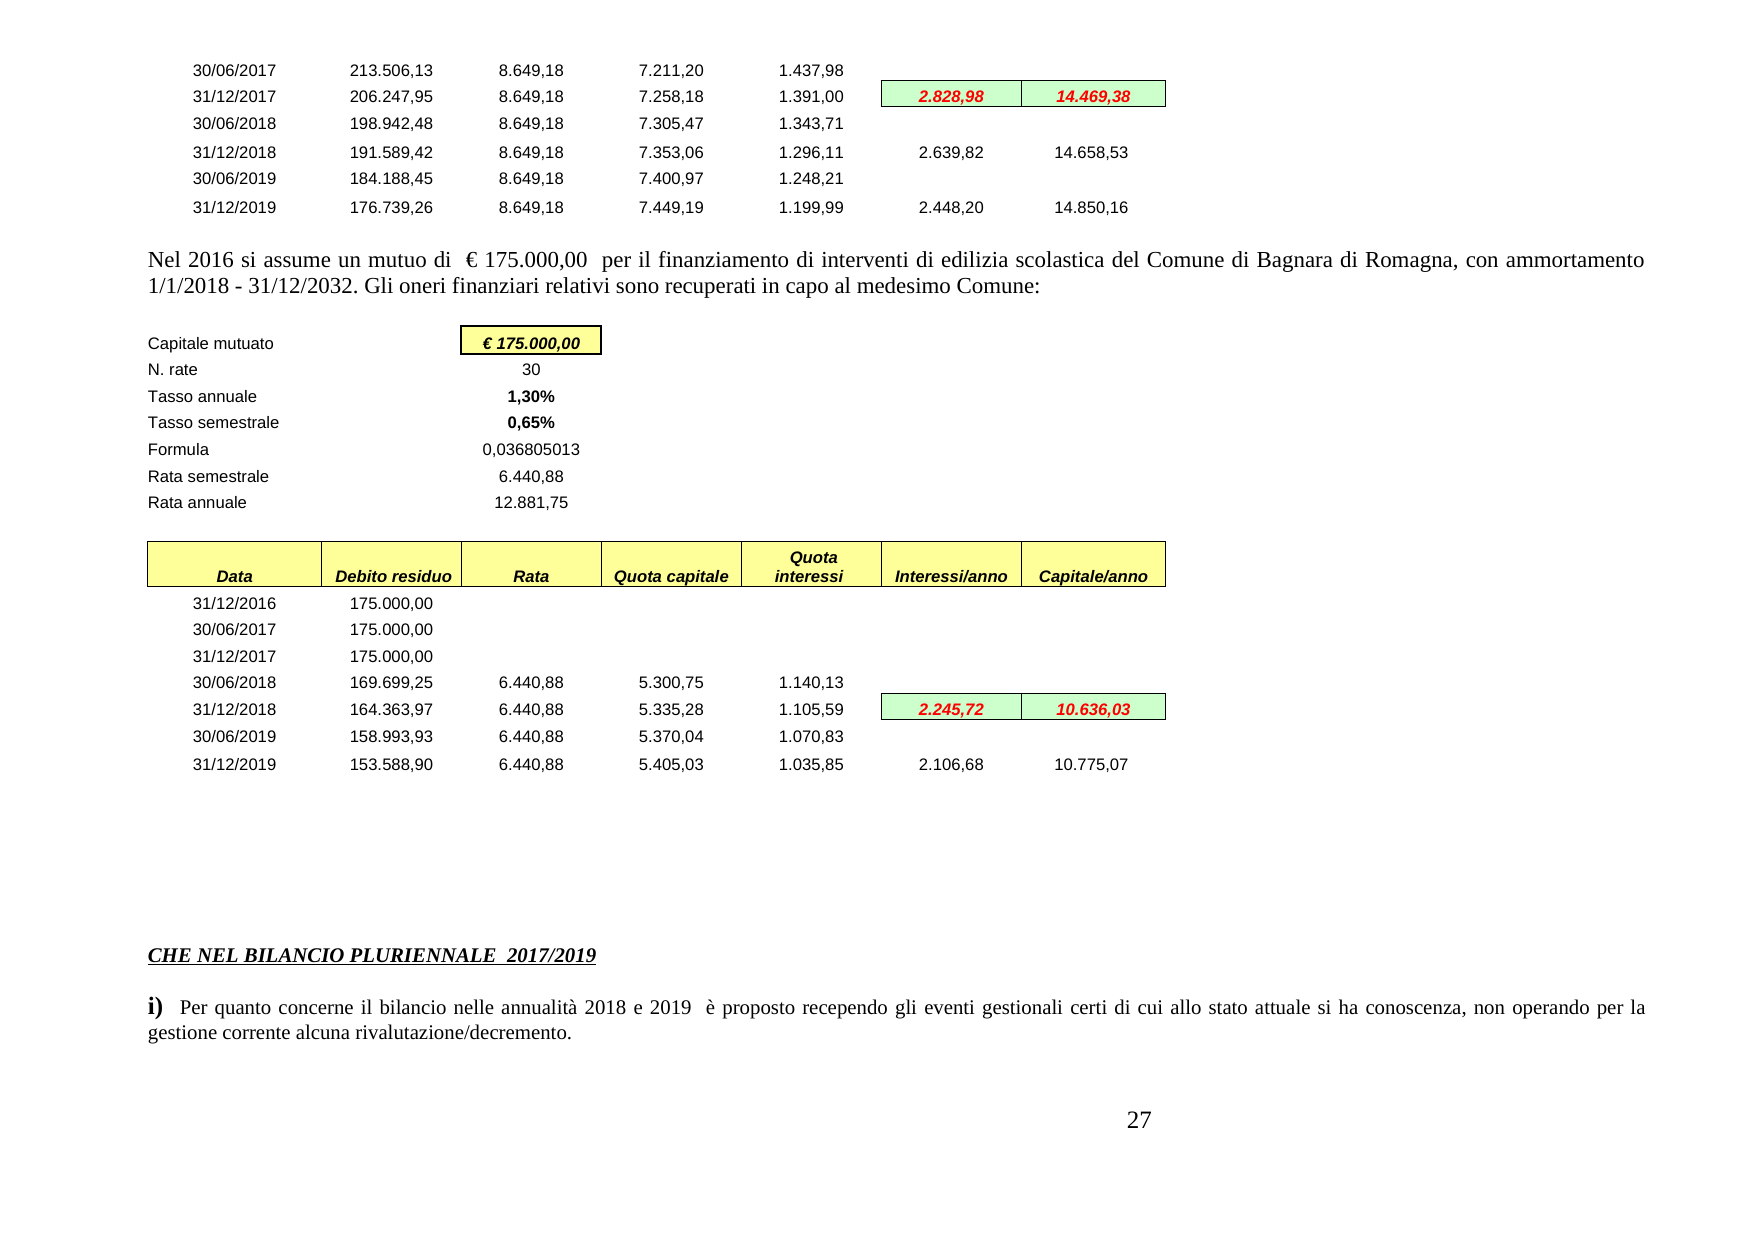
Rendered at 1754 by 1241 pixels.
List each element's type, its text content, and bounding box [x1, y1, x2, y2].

table_cell 14.658,53 [1021, 133, 1161, 162]
table_cell 1.391,00 [741, 80, 881, 106]
table_cell [1161, 406, 1165, 432]
table_cell 175.000,00 [321, 587, 461, 613]
table_cell Interessi/anno [882, 542, 1021, 586]
table_cell Rata [462, 542, 601, 586]
table_cell [741, 486, 881, 512]
table_cell 6.440,88 [461, 746, 601, 774]
table_cell [148, 512, 321, 541]
table_cell [881, 666, 1021, 692]
table_cell [1161, 133, 1165, 162]
table_cell 1.437,98 [741, 53, 881, 80]
table_cell 2.639,82 [881, 133, 1021, 162]
table_cell 30/06/2017 [148, 613, 321, 639]
table_cell 14.850,16 [1021, 188, 1161, 217]
table_cell 31/12/2017 [148, 639, 321, 666]
table_cell 6.440,88 [461, 693, 601, 719]
table_cell 7.258,18 [601, 80, 741, 106]
table_cell 8.649,18 [461, 80, 601, 106]
table_cell 10.775,07 [1021, 746, 1161, 774]
table_cell [741, 587, 881, 613]
table_cell 153.588,90 [321, 746, 461, 774]
table_cell 0,65% [461, 406, 601, 432]
table_header [881, 325, 1021, 353]
table_cell 30/06/2017 [148, 53, 321, 80]
table_cell 5.300,75 [601, 666, 741, 692]
table_cell [1161, 162, 1165, 188]
table_cell [461, 639, 601, 666]
table_cell [881, 613, 1021, 639]
table_cell Tasso semestrale [148, 406, 321, 432]
table_cell 31/12/2018 [148, 133, 321, 162]
table_cell 2.448,20 [881, 188, 1021, 217]
table_cell [1021, 720, 1161, 746]
table_header € 175.000,00 [462, 327, 600, 353]
table_cell 191.589,42 [321, 133, 461, 162]
table_cell [881, 406, 1021, 432]
table_cell 30 [461, 355, 601, 379]
table_cell [321, 379, 461, 406]
table_cell Data [148, 542, 321, 586]
table_cell 1,30% [461, 379, 601, 406]
table_cell 6.440,88 [461, 459, 601, 486]
table_cell 30/06/2019 [148, 719, 321, 746]
table_cell 7.400,97 [601, 162, 741, 188]
table_cell [601, 353, 741, 379]
table_cell [881, 512, 1021, 541]
table_cell Formula [148, 433, 321, 459]
table_cell [1161, 613, 1165, 639]
table_header [1021, 325, 1161, 353]
table_cell [321, 406, 461, 432]
table_cell [321, 433, 461, 459]
table_cell 1.296,11 [741, 133, 881, 162]
table_cell [741, 613, 881, 639]
table_cell 7.449,19 [601, 188, 741, 217]
table_cell Quota capitale [602, 542, 741, 586]
table_cell 30/06/2018 [148, 666, 321, 692]
table_cell [1021, 666, 1161, 692]
table_cell 1.199,99 [741, 188, 881, 217]
table_cell [1161, 188, 1165, 217]
table_cell Rata annuale [148, 486, 321, 512]
table_cell [741, 433, 881, 459]
table_cell 7.305,47 [601, 106, 741, 133]
table_cell 8.649,18 [461, 188, 601, 217]
table_cell 8.649,18 [461, 106, 601, 133]
table_cell [1021, 406, 1161, 432]
table_cell [1021, 379, 1161, 406]
table_cell 8.649,18 [461, 53, 601, 80]
table_header [1161, 325, 1165, 353]
table_cell [601, 459, 741, 486]
table_cell [741, 459, 881, 486]
table_cell [881, 53, 1021, 80]
table_cell [881, 162, 1021, 188]
table_cell [1021, 53, 1161, 80]
table_cell [741, 353, 881, 379]
table_cell [881, 433, 1021, 459]
table_cell [461, 587, 601, 613]
table_cell 6.440,88 [461, 719, 601, 746]
table_cell 184.188,45 [321, 162, 461, 188]
table_cell [601, 433, 741, 459]
table_cell [1161, 107, 1165, 133]
table_cell 7.211,20 [601, 53, 741, 80]
table_cell [601, 587, 741, 613]
table_cell [601, 639, 741, 666]
table_cell N. rate [148, 353, 321, 379]
table_cell 1.070,83 [741, 719, 881, 746]
table_cell 169.699,25 [321, 666, 461, 692]
table_cell [1021, 613, 1161, 639]
table_cell [601, 486, 741, 512]
table_cell 31/12/2018 [148, 693, 321, 719]
table_cell 2.245,72 [882, 694, 1021, 719]
table_cell 8.649,18 [461, 133, 601, 162]
table_cell [881, 639, 1021, 666]
table_cell [601, 613, 741, 639]
table_cell [741, 639, 881, 666]
table_cell [881, 720, 1021, 746]
table_cell [1161, 459, 1165, 486]
table_cell 6.440,88 [461, 666, 601, 692]
table_cell [1021, 107, 1161, 133]
table_cell 2.828,98 [882, 81, 1021, 106]
table_cell 30/06/2018 [148, 106, 321, 133]
table_cell 31/12/2017 [148, 80, 321, 106]
table_cell 0,036805013 [461, 433, 601, 459]
table_cell 10.636,03 [1022, 694, 1165, 719]
table_cell [1161, 53, 1165, 80]
table_cell 206.247,95 [321, 80, 461, 106]
table_cell [881, 486, 1021, 512]
table_cell 8.649,18 [461, 162, 601, 188]
table_cell [881, 107, 1021, 133]
table_cell [1161, 512, 1165, 541]
table_cell 5.335,28 [601, 693, 741, 719]
table_cell [1021, 162, 1161, 188]
table_cell Rata semestrale [148, 459, 321, 486]
table_cell 175.000,00 [321, 639, 461, 666]
table_cell 1.343,71 [741, 106, 881, 133]
table_cell Capitale/anno [1022, 542, 1165, 586]
table_cell [881, 379, 1021, 406]
table_header [602, 325, 741, 353]
table_cell [461, 512, 601, 541]
table_cell [461, 613, 601, 639]
table_header [741, 325, 881, 353]
table_cell [881, 353, 1021, 379]
table_cell 1.035,85 [741, 746, 881, 774]
table_cell [321, 486, 461, 512]
table_cell [321, 353, 461, 379]
table_cell 158.993,93 [321, 719, 461, 746]
table_cell 31/12/2019 [148, 188, 321, 217]
table_cell [1021, 587, 1161, 613]
table_cell [1161, 666, 1165, 692]
table_cell 12.881,75 [461, 486, 601, 512]
text Nel 2016 si assume un mutuo di € 175.000,00 per il finanziamento di interventi di edilizia scolastica del Comune di Bagnara di Romagna, con ammortamento 1/1/2018 - 31/12/2032. Gli oneri finanziari relativi sono recuperati in capo al medesimo Comune: [148, 246, 1648, 298]
table_cell 5.405,03 [601, 746, 741, 774]
table_cell [741, 512, 881, 541]
table_cell Quota interessi [742, 542, 881, 586]
table_cell [601, 512, 741, 541]
table_cell Tasso annuale [148, 379, 321, 406]
table_cell 31/12/2019 [148, 746, 321, 774]
table_cell [1021, 353, 1161, 379]
table_cell 1.140,13 [741, 666, 881, 692]
table_cell [321, 459, 461, 486]
table_cell Debito residuo [322, 542, 461, 586]
table_cell 7.353,06 [601, 133, 741, 162]
table_cell [741, 379, 881, 406]
table_cell 5.370,04 [601, 719, 741, 746]
table_cell 14.469,38 [1022, 81, 1165, 106]
table_cell [1021, 486, 1161, 512]
table_cell [1021, 639, 1161, 666]
table_cell 30/06/2019 [148, 162, 321, 188]
table_cell [881, 587, 1021, 613]
table_cell [741, 406, 881, 432]
table_cell [1161, 379, 1165, 406]
table_cell 1.248,21 [741, 162, 881, 188]
table_cell [1161, 639, 1165, 666]
table_cell [1021, 433, 1161, 459]
table_cell 213.506,13 [321, 53, 461, 80]
table_cell [1161, 720, 1165, 746]
table_cell [321, 512, 461, 541]
table_cell 198.942,48 [321, 106, 461, 133]
table_cell 1.105,59 [741, 693, 881, 719]
table_cell [601, 406, 741, 432]
text i) Per quanto concerne il bilancio nelle annualità 2018 e 2019 è proposto recependo gli eventi gestionali certi di cui allo stato attuale si ha conoscenza, non operando per la gestione corrente alcuna rivalutazione/decremento. [148, 991, 1648, 1044]
table_cell [1021, 512, 1161, 541]
table_cell 2.106,68 [881, 746, 1021, 774]
table_cell 164.363,97 [321, 693, 461, 719]
table_header Capitale mutuato [148, 325, 460, 353]
table_cell [1161, 433, 1165, 459]
table_cell [1161, 746, 1165, 774]
table_cell [1021, 459, 1161, 486]
table_cell [601, 379, 741, 406]
table_cell 31/12/2016 [148, 587, 321, 613]
table_cell 175.000,00 [321, 613, 461, 639]
text CHE NEL BILANCIO PLURIENNALE 2017/2019 [148, 943, 1648, 967]
table_cell [881, 459, 1021, 486]
table_cell [1161, 486, 1165, 512]
table_cell [1161, 587, 1165, 613]
table_cell 176.739,26 [321, 188, 461, 217]
table_cell [1161, 353, 1165, 379]
